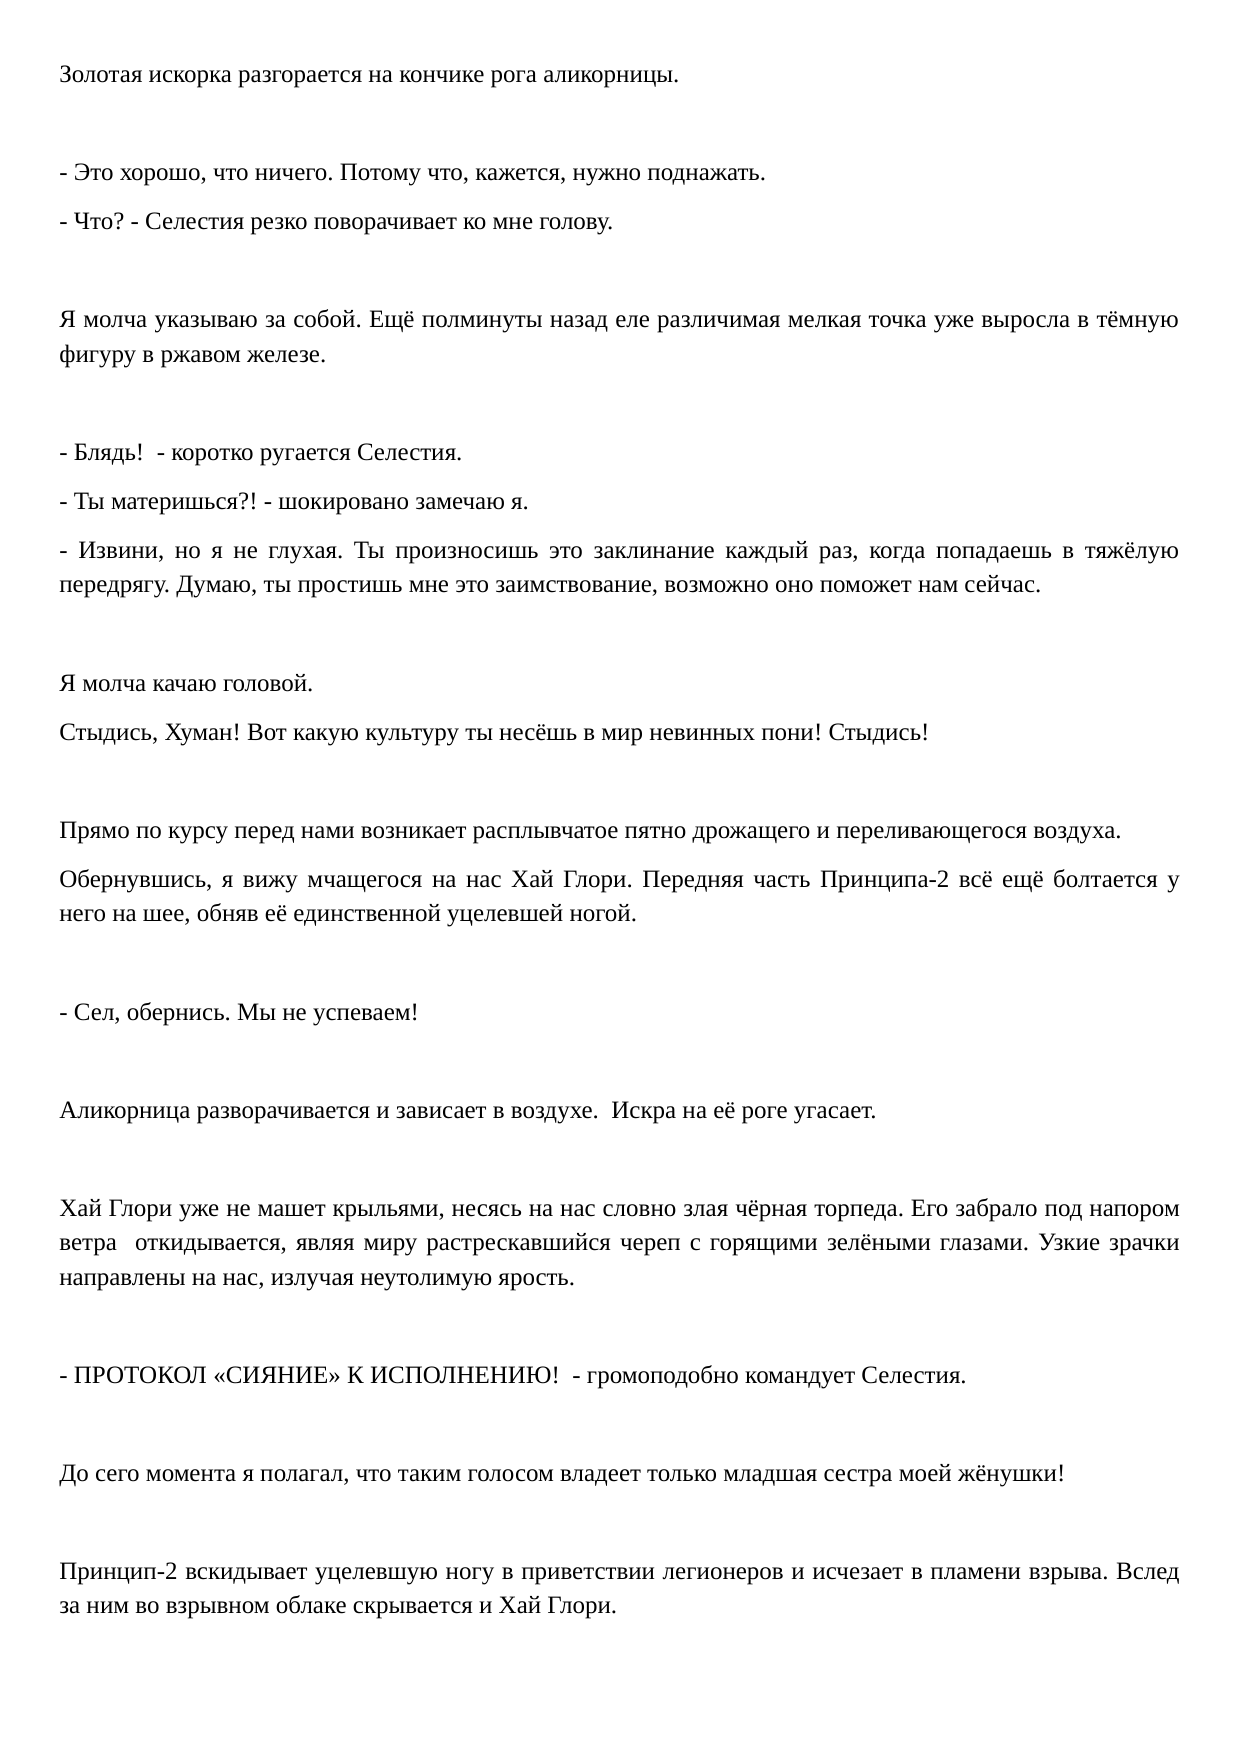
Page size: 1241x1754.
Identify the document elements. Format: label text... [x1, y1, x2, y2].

text Стыдись, Хуман! Вот какую культуру ты несёшь в мир невинных пони! Стыдись! [59, 717, 1181, 746]
text Прямо по курсу перед нами возникает расплывчатое пятно дрожащего и переливающегося воздуха. [59, 815, 1181, 844]
text - ПРОТОКОЛ «СИЯНИЕ» К ИСПОЛНЕНИЮ! - громоподобно командует Селестия. [59, 1360, 1181, 1389]
text - Блядь! - коротко ругается Селестия. [59, 437, 1181, 466]
text - Извини, но я не глухая. Ты произносишь это заклинание каждый раз, когда попадаешь в тяжёлую передрягу. Думаю, ты простишь мне это заимствование, возможно оно поможет нам сейчас. [59, 535, 1181, 598]
text Аликорница разворачивается и зависает в воздухе. Искра на её роге угасает. [59, 1095, 1181, 1123]
text Принцип-2 вскидывает уцелевшую ногу в приветствии легионеров и исчезает в пламени взрыва. Вслед за ним во взрывном облаке скрывается и Хай Глори. [59, 1556, 1181, 1619]
text - Сел, обернись. Мы не успеваем! [59, 997, 1181, 1025]
text Я молча указываю за собой. Ещё полминуты назад еле различимая мелкая точка уже выросла в тёмную фигуру в ржавом железе. [59, 304, 1181, 368]
text До сего момента я полагал, что таким голосом владеет только младшая сестра моей жёнушки! [59, 1458, 1181, 1487]
text Золотая искорка разгорается на кончике рога аликорницы. [59, 59, 1181, 88]
text - Ты материшься?! - шокировано замечаю я. [59, 486, 1181, 515]
text - Что? - Селестия резко поворачивает ко мне голову. [59, 206, 1181, 235]
text Обернувшись, я вижу мчащегося на нас Хай Глори. Передняя часть Принципа-2 всё ещё болтается у него на шее, обняв её единственной уцелевшей ногой. [59, 864, 1181, 927]
text - Это хорошо, что ничего. Потому что, кажется, нужно поднажать. [59, 157, 1181, 186]
text Я молча качаю головой. [59, 668, 1181, 696]
text Хай Глори уже не машет крыльями, несясь на нас словно злая чёрная торпеда. Его забрало под напором ветра откидывается, являя миру растрескавшийся череп с горящими зелёными глазами. Узкие зрачки направлены на нас, излучая неутолимую ярость. [59, 1193, 1181, 1291]
